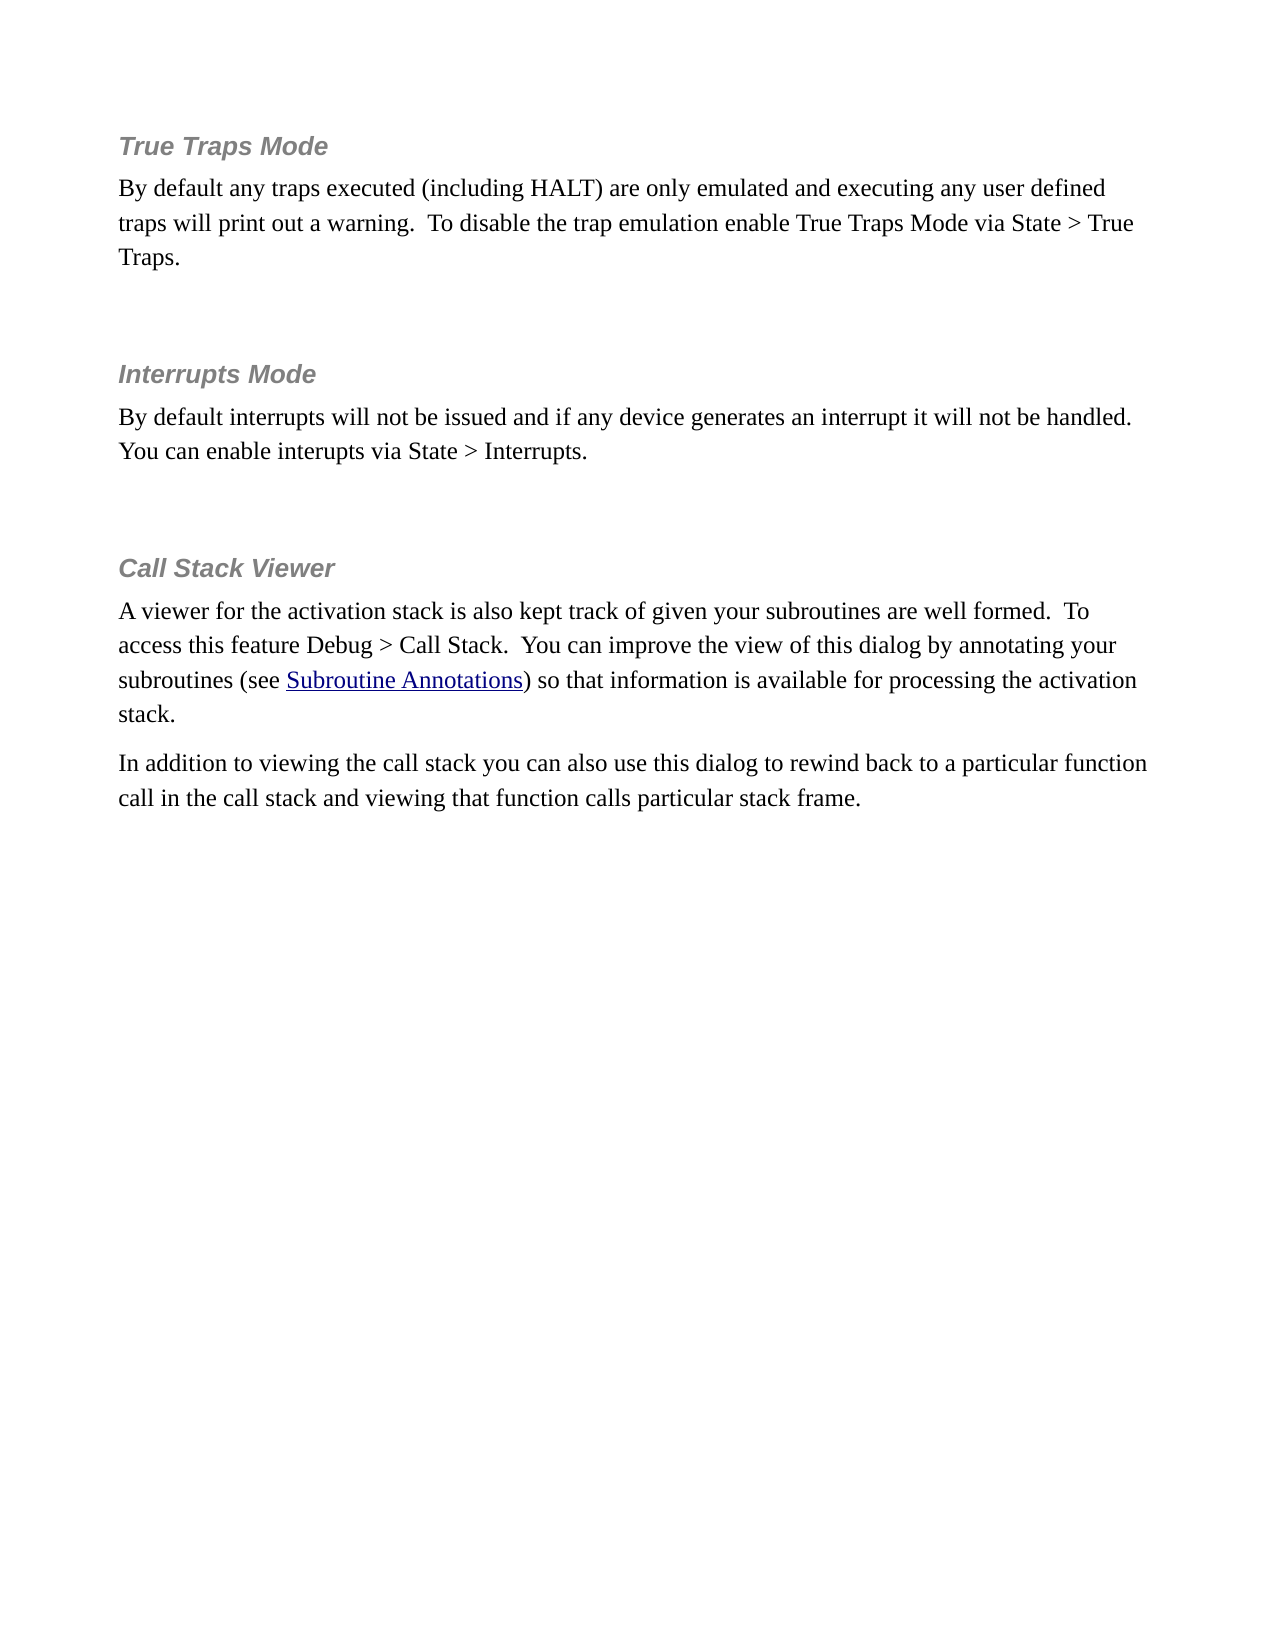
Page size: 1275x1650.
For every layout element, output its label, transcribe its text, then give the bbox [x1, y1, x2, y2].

subtitle Interrupts Mode [118, 359, 1157, 389]
subtitle True Traps Mode [118, 131, 1157, 161]
text A viewer for the activation stack is also kept track of given your subroutines are well formed. To access this feature Debug > Call Stack. You can improve the view of this dialog by annotating your subroutines (see Subroutine Annotations) so that information is available for processing the activation stack. [118, 596, 1157, 728]
text In addition to viewing the call stack you can also use this dialog to rewind back to a particular function call in the call stack and viewing that function calls particular stack frame. [118, 748, 1157, 811]
subtitle Call Stack Viewer [118, 553, 1157, 583]
text By default any traps executed (including HALT) are only emulated and executing any user defined traps will print out a warning. To disable the trap emulation enable True Traps Mode via State > True Traps. [118, 173, 1157, 271]
text By default interrupts will not be issued and if any device generates an interrupt it will not be handled. You can enable interupts via State > Interrupts. [118, 402, 1157, 465]
